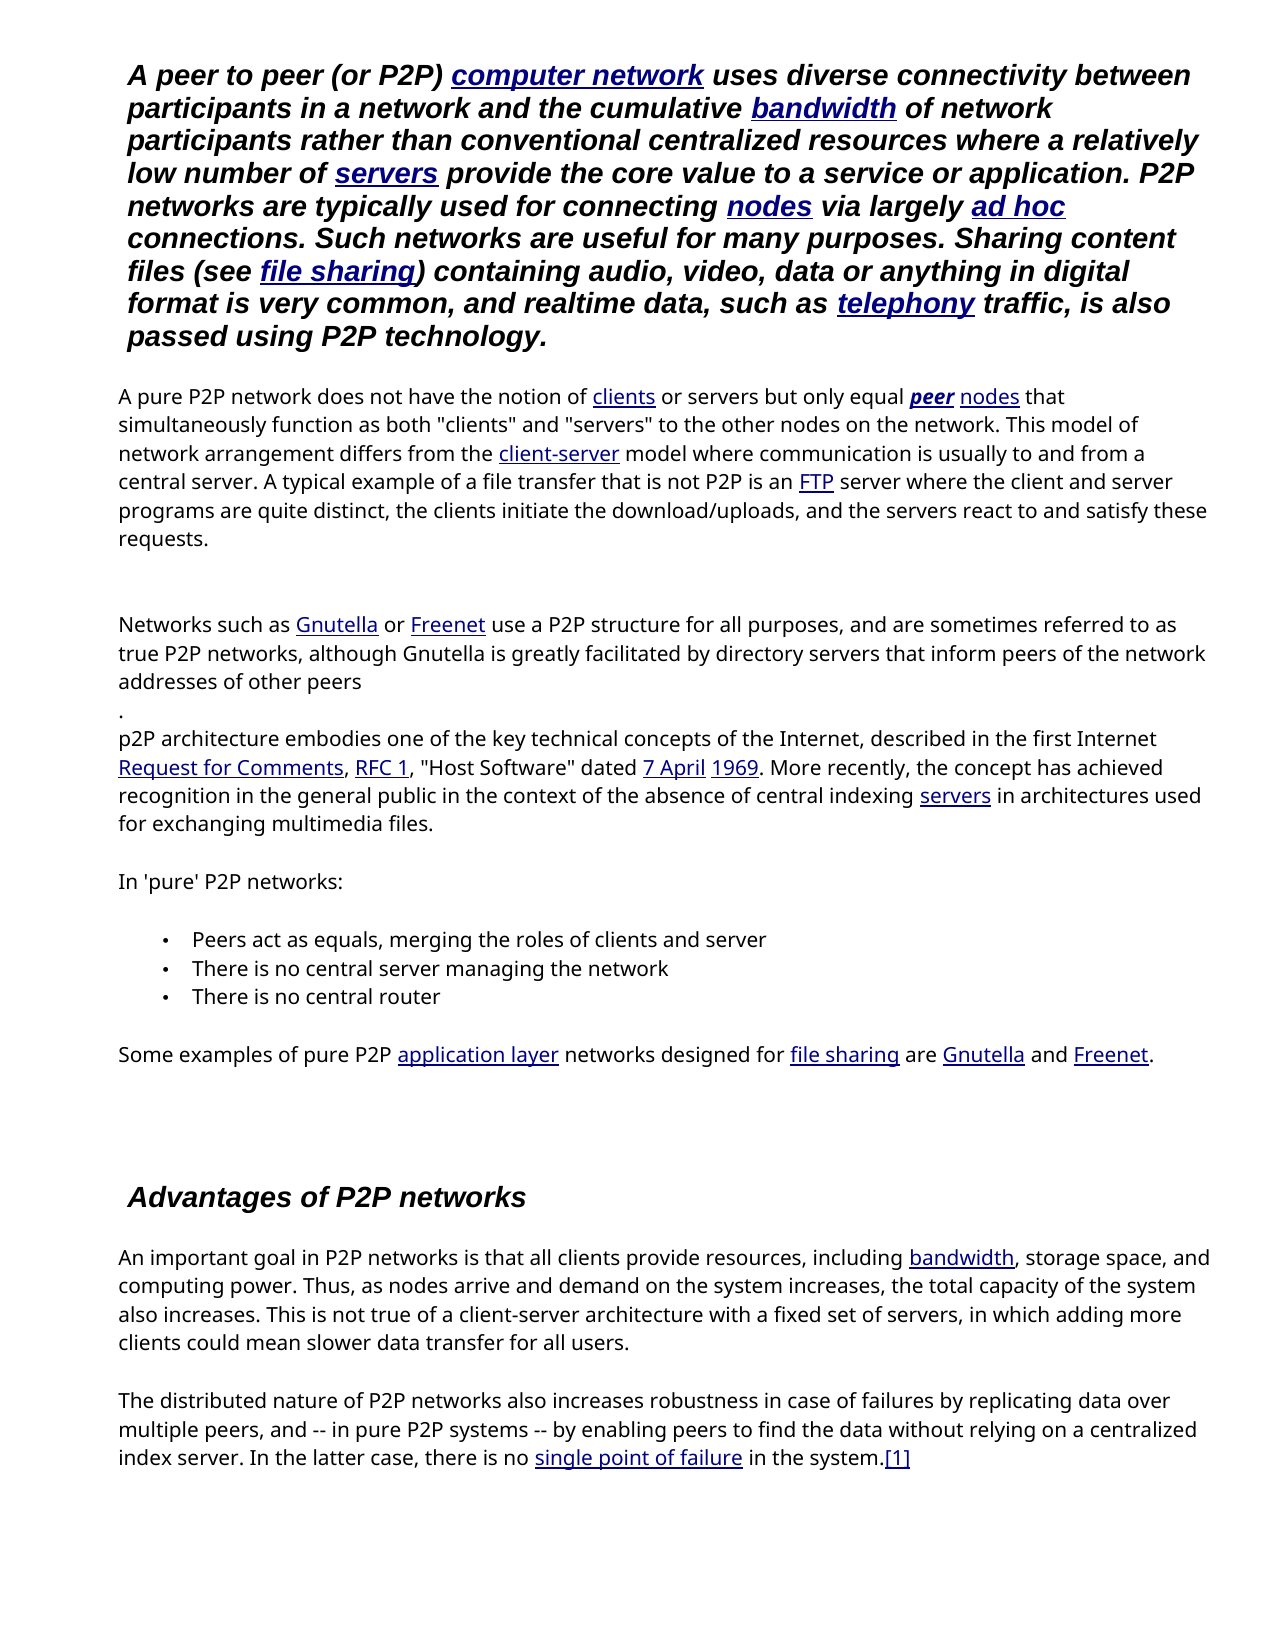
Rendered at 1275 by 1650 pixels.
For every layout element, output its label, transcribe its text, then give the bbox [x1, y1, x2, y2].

text The distributed nature of P2P networks also increases robustness in case of failures by replicating data over multiple peers, and -- in pure P2P systems -- by enabling peers to find the data without relying on a centralized index server. In the latter case, there is no single point of failure in the system.[1] [118, 1386, 1216, 1472]
list There is no central server managing the network [162, 954, 1216, 982]
text In 'pure' P2P networks: [118, 867, 1216, 896]
text Some examples of pure P2P application layer networks designed for file sharing are Gnutella and Freenet. [118, 1040, 1216, 1069]
text Networks such as Gnutella or Freenet use a P2P structure for all purposes, and are sometimes referred to as true P2P networks, although Gnutella is greatly facilitated by directory servers that inform peers of the network addresses of other peers . p2P architecture embodies one of the key technical concepts of the Internet, described in the first Internet Request for Comments, RFC 1, "Host Software" dated 7 April 1969. More recently, the concept has achieved recognition in the general public in the context of the absence of central indexing servers in architectures used for exchanging multimedia files. [118, 582, 1216, 838]
text An important goal in P2P networks is that all clients provide resources, including bandwidth, storage space, and computing power. Thus, as nodes arrive and demand on the system increases, the total capacity of the system also increases. This is not true of a client-server architecture with a fixed set of servers, in which adding more clients could mean slower data transfer for all users. [118, 1243, 1216, 1357]
subtitle A peer to peer (or P2P) computer network uses diverse connectivity between participants in a network and the cumulative bandwidth of network participants rather than conventional centralized resources where a relatively low number of servers provide the core value to a service or application. P2P networks are typically used for connecting nodes via largely ad hoc connections. Such networks are useful for many purposes. Sharing content files (see file sharing) containing audio, video, data or anything in digital format is very common, and realtime data, such as telephony traffic, is also passed using P2P technology. [127, 59, 1207, 352]
list Peers act as equals, merging the roles of clients and server [162, 925, 1216, 954]
text A pure P2P network does not have the notion of clients or servers but only equal peer nodes that simultaneously function as both "clients" and "servers" to the other nodes on the network. This model of network arrangement differs from the client-server model where communication is usually to and from a central server. A typical example of a file transfer that is not P2P is an FTP server where the client and server programs are quite distinct, the clients initiate the download/uploads, and the servers react to and satisfy these requests. [118, 382, 1216, 553]
subtitle Advantages of P2P networks [127, 1181, 1207, 1214]
list There is no central router [162, 982, 1216, 1011]
